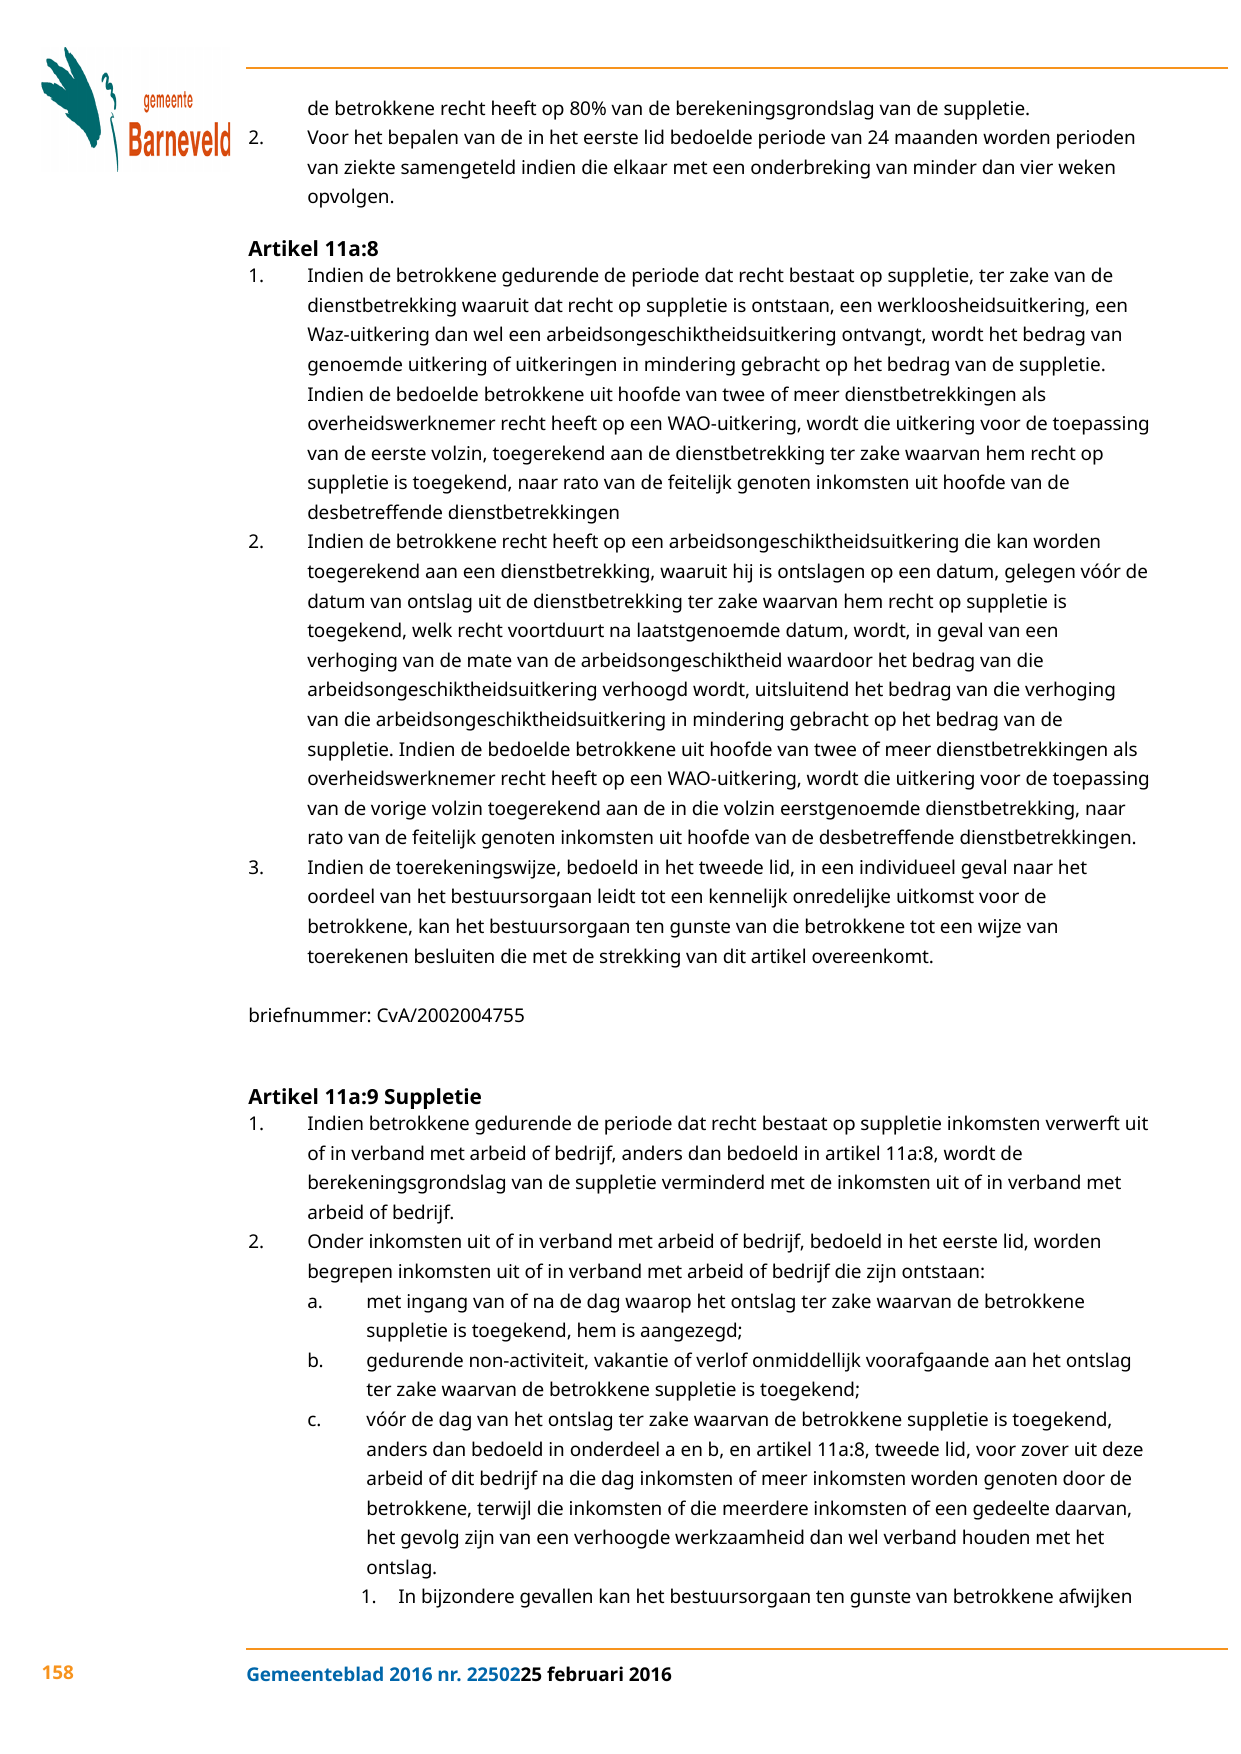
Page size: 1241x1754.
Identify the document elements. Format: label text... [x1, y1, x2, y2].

list Indien betrokkene gedurende de periode dat recht bestaat op suppletie inkomsten verwerft uit of in verband met arbeid of bedrijf, anders dan bedoeld in artikel 11a:8, wordt de berekeningsgrondslag van de suppletie verminderd met de inkomsten uit of in verband met arbeid of bedrijf. [248, 1110, 1152, 1225]
list de betrokkene recht heeft op 80% van de berekeningsgrondslag van de suppletie. [248, 95, 1152, 121]
list Indien de betrokkene recht heeft op een arbeidsongeschiktheidsuitkering die kan worden toegerekend aan een dienstbetrekking, waaruit hij is ontslagen op een datum, gelegen vóór de datum van ontslag uit de dienstbetrekking ter zake waarvan hem recht op suppletie is toegekend, welk recht voortduurt na laatstgenoemde datum, wordt, in geval van een verhoging van de mate van de arbeidsongeschiktheid waardoor het bedrag van die arbeidsongeschiktheidsuitkering verhoogd wordt, uitsluitend het bedrag van die verhoging van die arbeidsongeschiktheidsuitkering in mindering gebracht op het bedrag van de suppletie. Indien de bedoelde betrokkene uit hoofde van twee of meer dienstbetrekkingen als overheidswerknemer recht heeft op een WAO-uitkering, wordt die uitkering voor de toepassing van de vorige volzin toegerekend aan de in die volzin eerstgenoemde dienstbetrekking, naar rato van de feitelijk genoten inkomsten uit hoofde van de desbetreffende dienstbetrekkingen. [248, 529, 1152, 850]
list Onder inkomsten uit of in verband met arbeid of bedrijf, bedoeld in het eerste lid, worden begrepen inkomsten uit of in verband met arbeid of bedrijf die zijn ontstaan: [248, 1229, 1152, 1284]
list met ingang van of na de dag waarop het ontslag ter zake waarvan de betrokkene suppletie is toegekend, hem is aangezegd; [307, 1288, 1152, 1343]
list gedurende non-activiteit, vakantie of verlof onmiddellijk voorafgaande aan het ontslag ter zake waarvan de betrokkene suppletie is toegekend; [307, 1347, 1152, 1402]
list In bijzondere gevallen kan het bestuursorgaan ten gunste van betrokkene afwijken [361, 1584, 1152, 1609]
list vóór de dag van het ontslag ter zake waarvan de betrokkene suppletie is toegekend, anders dan bedoeld in onderdeel a en b, en artikel 11a:8, tweede lid, voor zover uit deze arbeid of dit bedrijf na die dag inkomsten of meer inkomsten worden genoten door de betrokkene, terwijl die inkomsten of die meerdere inkomsten of een gedeelte daarvan, het gevolg zijn van een verhoogde werkzaamheid dan wel verband houden met het ontslag. [307, 1406, 1152, 1580]
list Indien de betrokkene gedurende de periode dat recht bestaat op suppletie, ter zake van de dienstbetrekking waaruit dat recht op suppletie is ontstaan, een werkloosheidsuitkering, een Waz-uitkering dan wel een arbeidsongeschiktheidsuitkering ontvangt, wordt het bedrag van genoemde uitkering of uitkeringen in mindering gebracht op het bedrag van de suppletie. Indien de bedoelde betrokkene uit hoofde van twee of meer dienstbetrekkingen als overheidswerknemer recht heeft op een WAO-uitkering, wordt die uitkering voor de toepassing van de eerste volzin, toegerekend aan de dienstbetrekking ter zake waarvan hem recht op suppletie is toegekend, naar rato van de feitelijk genoten inkomsten uit hoofde van de desbetreffende dienstbetrekkingen [248, 262, 1152, 525]
list Indien de toerekeningswijze, bedoeld in het tweede lid, in een individueel geval naar het oordeel van het bestuursorgaan leidt tot een kennelijk onredelijke uitkomst voor de betrokkene, kan het bestuursorgaan ten gunste van die betrokkene tot een wijze van toerekenen besluiten die met de strekking van dit artikel overeenkomt. [248, 854, 1152, 968]
text briefnummer: CvA/2002004755 [248, 1002, 1152, 1028]
text Artikel 11a:8 [248, 234, 1152, 262]
text Artikel 11a:9 Suppletie [248, 1082, 1152, 1110]
picture [41, 47, 231, 172]
list Voor het bepalen van de in het eerste lid bedoelde periode van 24 maanden worden perioden van ziekte samengeteld indien die elkaar met een onderbreking van minder dan vier weken opvolgen. [248, 124, 1152, 209]
